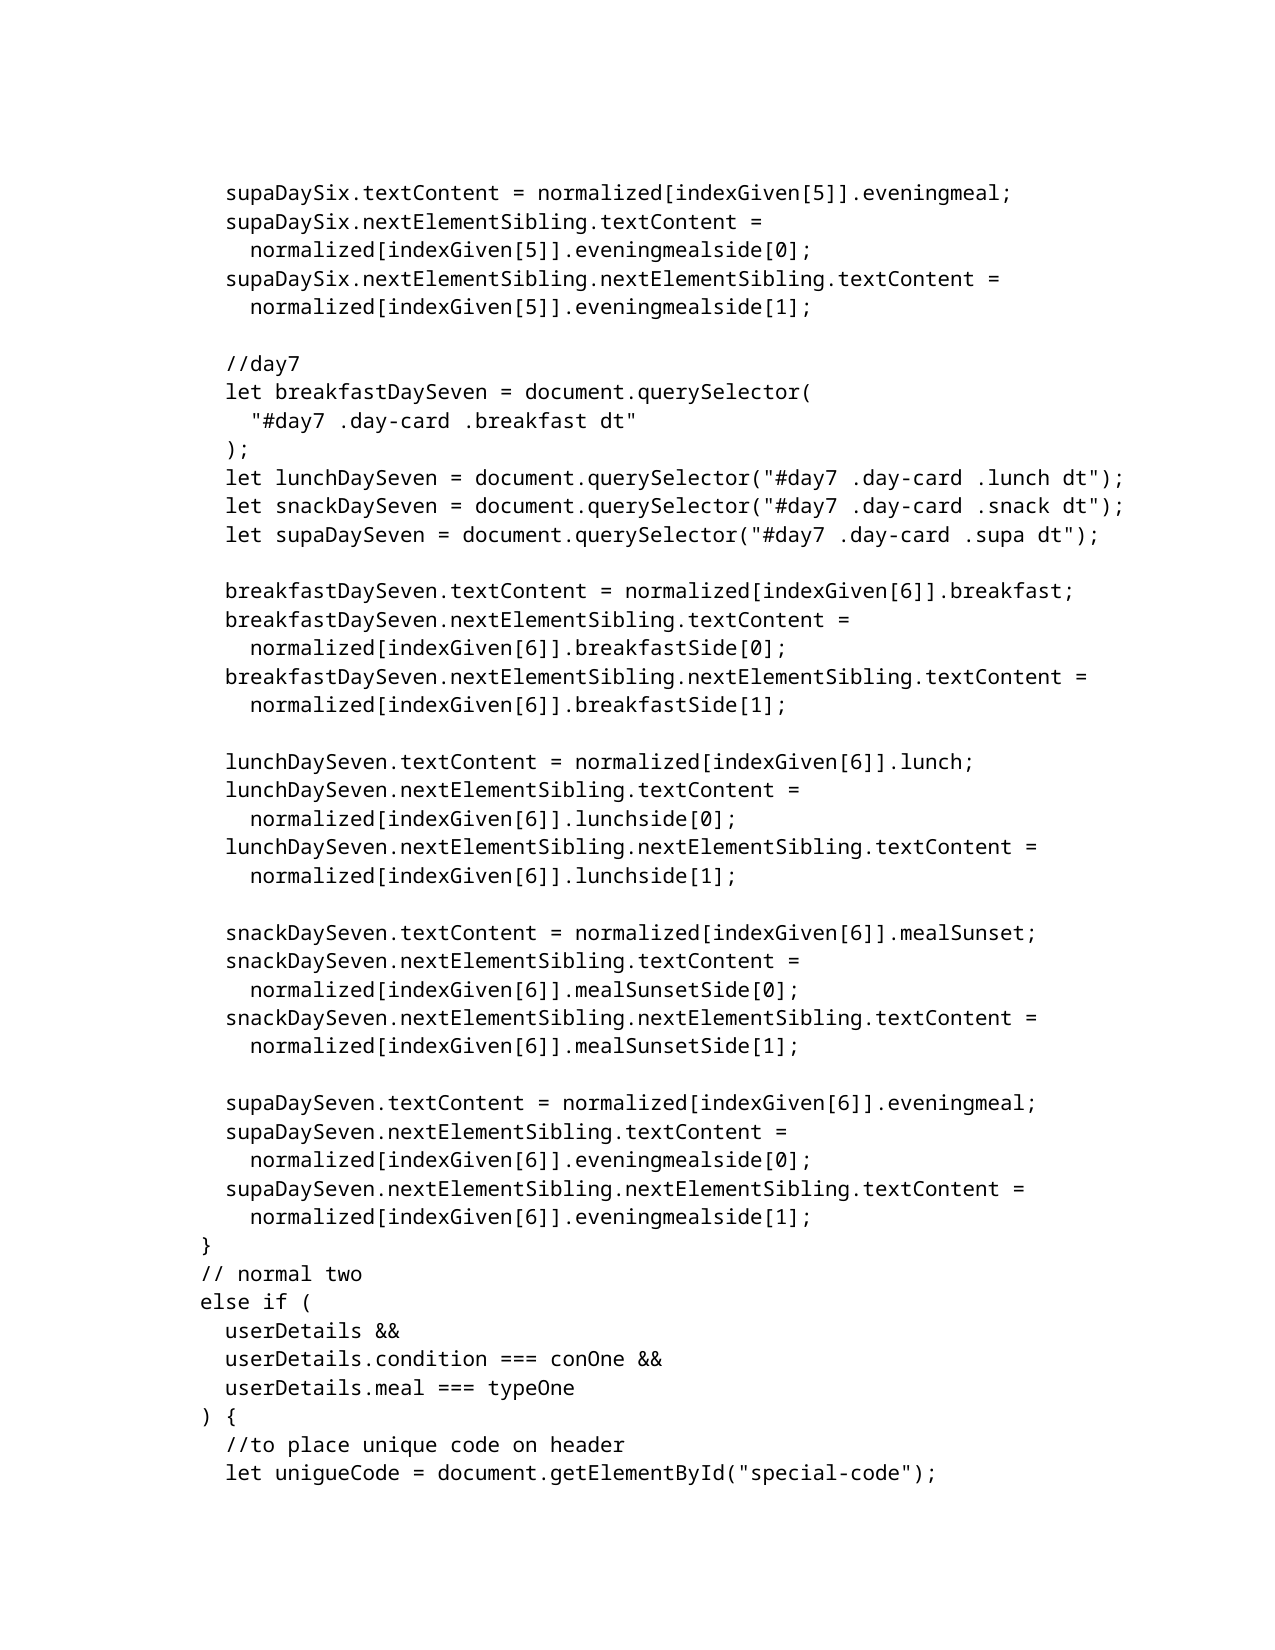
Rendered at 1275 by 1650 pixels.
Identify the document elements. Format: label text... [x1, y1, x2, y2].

text let lunchDaySeven = document.querySelector("#day7 .day-card .lunch dt"); [150, 463, 1125, 491]
text supaDaySeven.nextElementSibling.nextElementSibling.textContent = [150, 1174, 1125, 1202]
text normalized[indexGiven[6]].mealSunsetSide[1]; [150, 1032, 1125, 1060]
text normalized[indexGiven[5]].eveningmealside[0]; [150, 235, 1125, 264]
text normalized[indexGiven[6]].eveningmealside[1]; [150, 1202, 1125, 1231]
text userDetails.condition === conOne && [150, 1344, 1125, 1373]
text ); [150, 434, 1125, 463]
text let supaDaySeven = document.querySelector("#day7 .day-card .supa dt"); [150, 520, 1125, 548]
text breakfastDaySeven.textContent = normalized[indexGiven[6]].breakfast; [150, 577, 1125, 605]
text userDetails && [150, 1316, 1125, 1344]
text // normal two [150, 1259, 1125, 1287]
text supaDaySix.nextElementSibling.textContent = [150, 207, 1125, 235]
text snackDaySeven.nextElementSibling.textContent = [150, 946, 1125, 975]
text normalized[indexGiven[6]].breakfastSide[1]; [150, 690, 1125, 719]
text supaDaySix.textContent = normalized[indexGiven[5]].eveningmeal; [150, 178, 1125, 207]
text supaDaySeven.nextElementSibling.textContent = [150, 1117, 1125, 1145]
text lunchDaySeven.nextElementSibling.textContent = [150, 776, 1125, 804]
text normalized[indexGiven[6]].breakfastSide[0]; [150, 633, 1125, 662]
text lunchDaySeven.nextElementSibling.nextElementSibling.textContent = [150, 832, 1125, 861]
text snackDaySeven.textContent = normalized[indexGiven[6]].mealSunset; [150, 918, 1125, 946]
text let unigueCode = document.getElementById("special-code"); [150, 1458, 1125, 1487]
text supaDaySeven.textContent = normalized[indexGiven[6]].eveningmeal; [150, 1088, 1125, 1117]
text normalized[indexGiven[6]].mealSunsetSide[0]; [150, 975, 1125, 1003]
text normalized[indexGiven[6]].lunchside[0]; [150, 804, 1125, 832]
text //to place unique code on header [150, 1430, 1125, 1458]
text userDetails.meal === typeOne [150, 1373, 1125, 1401]
text //day7 [150, 349, 1125, 377]
text ) { [150, 1401, 1125, 1430]
text "#day7 .day-card .breakfast dt" [150, 406, 1125, 434]
text let snackDaySeven = document.querySelector("#day7 .day-card .snack dt"); [150, 491, 1125, 520]
text lunchDaySeven.textContent = normalized[indexGiven[6]].lunch; [150, 747, 1125, 776]
text normalized[indexGiven[6]].eveningmealside[0]; [150, 1145, 1125, 1174]
text normalized[indexGiven[6]].lunchside[1]; [150, 861, 1125, 889]
text snackDaySeven.nextElementSibling.nextElementSibling.textContent = [150, 1003, 1125, 1032]
text breakfastDaySeven.nextElementSibling.nextElementSibling.textContent = [150, 662, 1125, 690]
text normalized[indexGiven[5]].eveningmealside[1]; [150, 292, 1125, 321]
text let breakfastDaySeven = document.querySelector( [150, 377, 1125, 406]
text else if ( [150, 1287, 1125, 1316]
text } [150, 1231, 1125, 1259]
text supaDaySix.nextElementSibling.nextElementSibling.textContent = [150, 264, 1125, 292]
text breakfastDaySeven.nextElementSibling.textContent = [150, 605, 1125, 633]
